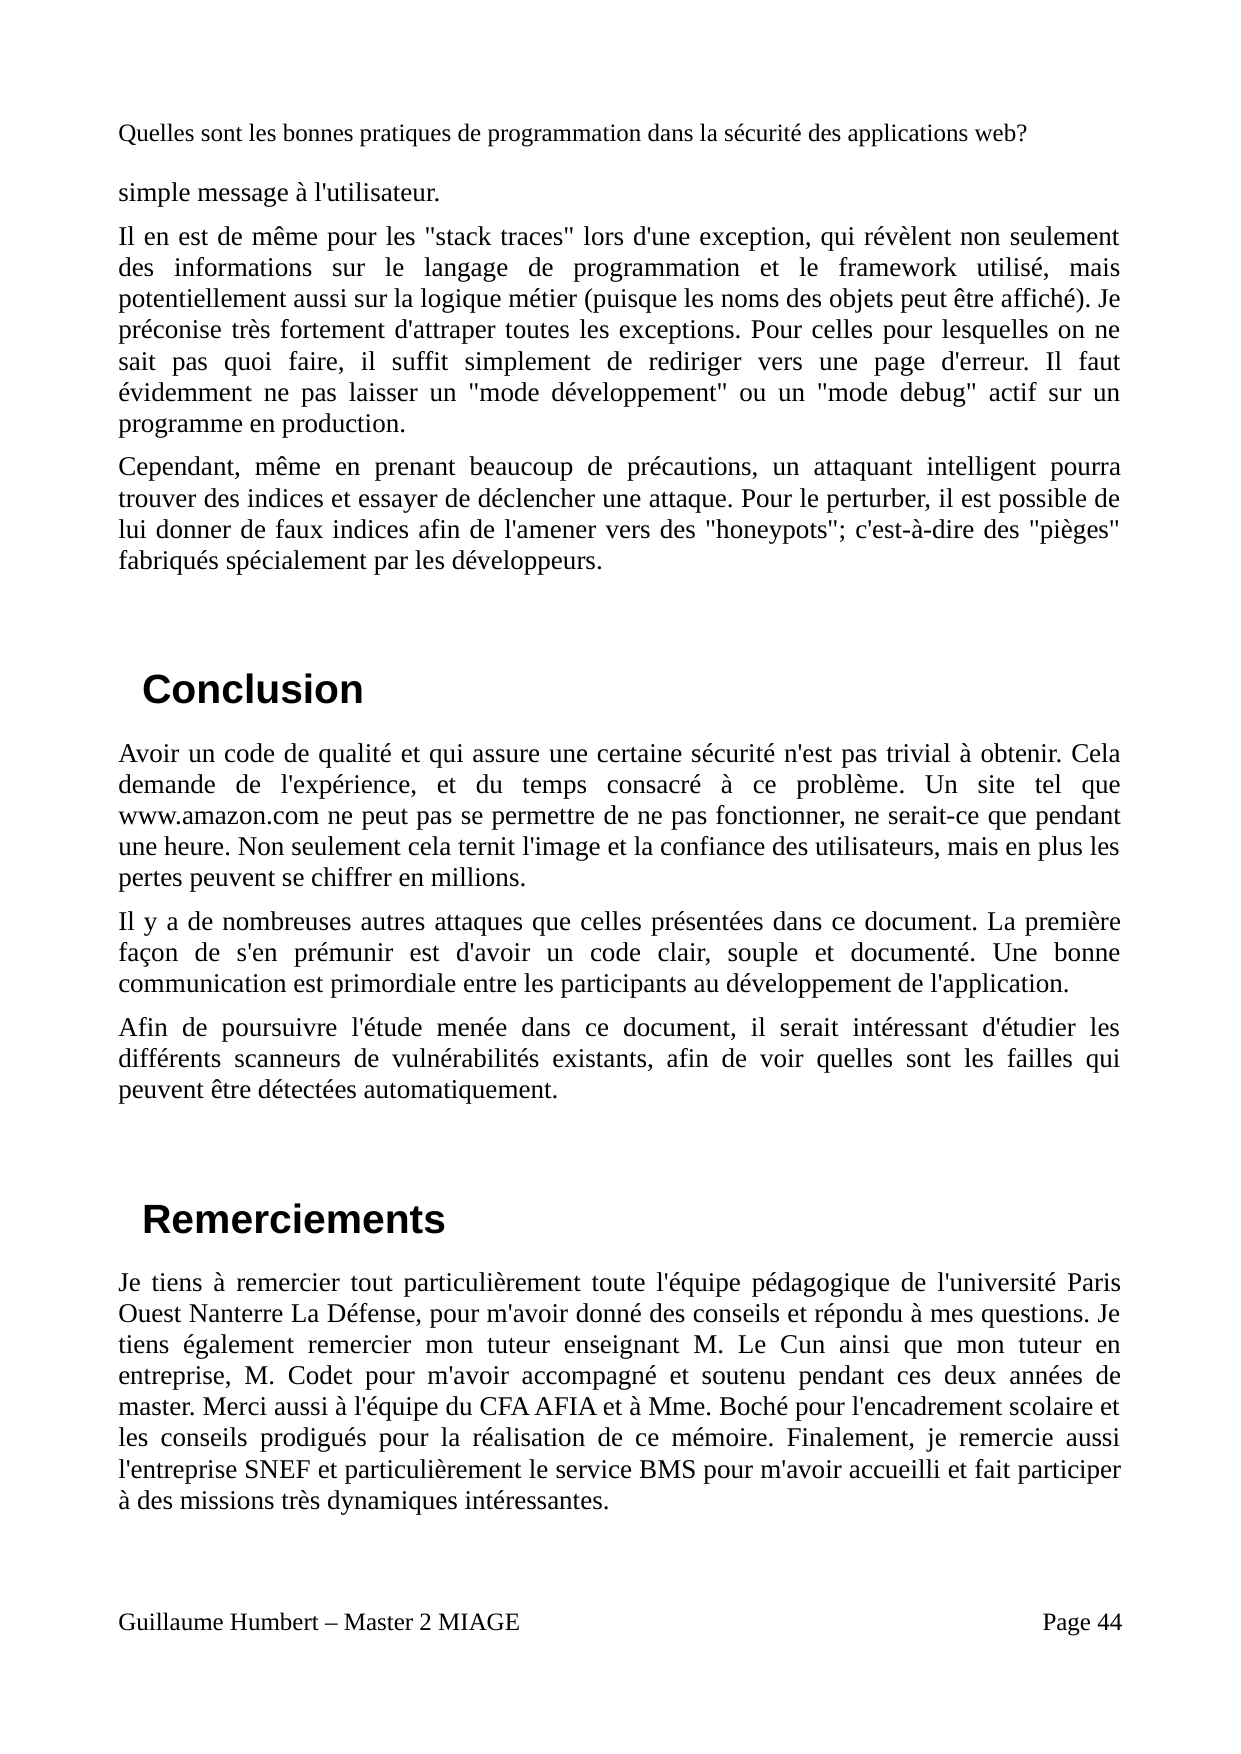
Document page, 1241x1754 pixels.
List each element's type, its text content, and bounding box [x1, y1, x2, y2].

subtitle Remerciements [142, 1195, 1122, 1242]
text Il y a de nombreuses autres attaques que celles présentées dans ce document. La première façon de s'en prémunir est d'avoir un code clair, souple et documenté. Une bonne communication est primordiale entre les participants au développement de l'application. [118, 905, 1122, 998]
subtitle Conclusion [142, 666, 1122, 712]
text simple message à l'utilisateur. [118, 176, 1122, 207]
text Afin de poursuivre l'étude menée dans ce document, il serait intéressant d'étudier les différents scanneurs de vulnérabilités existants, afin de voir quelles sont les failles qui peuvent être détectées automatiquement. [118, 1011, 1122, 1104]
text Il en est de même pour les "stack traces" lors d'une exception, qui révèlent non seulement des informations sur le langage de programmation et le framework utilisé, mais potentiellement aussi sur la logique métier (puisque les noms des objets peut être affiché). Je préconise très fortement d'attraper toutes les exceptions. Pour celles pour lesquelles on ne sait pas quoi faire, il suffit simplement de rediriger vers une page d'erreur. Il faut évidemment ne pas laisser un "mode développement" ou un "mode debug" actif sur un programme en production. [118, 220, 1122, 438]
text Avoir un code de qualité et qui assure une certaine sécurité n'est pas trivial à obtenir. Cela demande de l'expérience, et du temps consacré à ce problème. Un site tel que www.amazon.com ne peut pas se permettre de ne pas fonctionner, ne serait-ce que pendant une heure. Non seulement cela ternit l'image et la confiance des utilisateurs, mais en plus les pertes peuvent se chiffrer en millions. [118, 737, 1122, 892]
text Cependant, même en prenant beaucoup de précautions, un attaquant intelligent pourra trouver des indices et essayer de déclencher une attaque. Pour le perturber, il est possible de lui donner de faux indices afin de l'amener vers des "honeypots"; c'est-à-dire des "pièges" fabriqués spécialement par les développeurs. [118, 451, 1122, 575]
text Je tiens à remercier tout particulièrement toute l'équipe pédagogique de l'université Paris Ouest Nanterre La Défense, pour m'avoir donné des conseils et répondu à mes questions. Je tiens également remercier mon tuteur enseignant M. Le Cun ainsi que mon tuteur en entreprise, M. Codet pour m'avoir accompagné et soutenu pendant ces deux années de master. Merci aussi à l'équipe du CFA AFIA et à Mme. Boché pour l'encadrement scolaire et les conseils prodigués pour la réalisation de ce mémoire. Finalement, je remercie aussi l'entreprise SNEF et particulièrement le service BMS pour m'avoir accueilli et fait participer à des missions très dynamiques intéressantes. [118, 1266, 1122, 1515]
